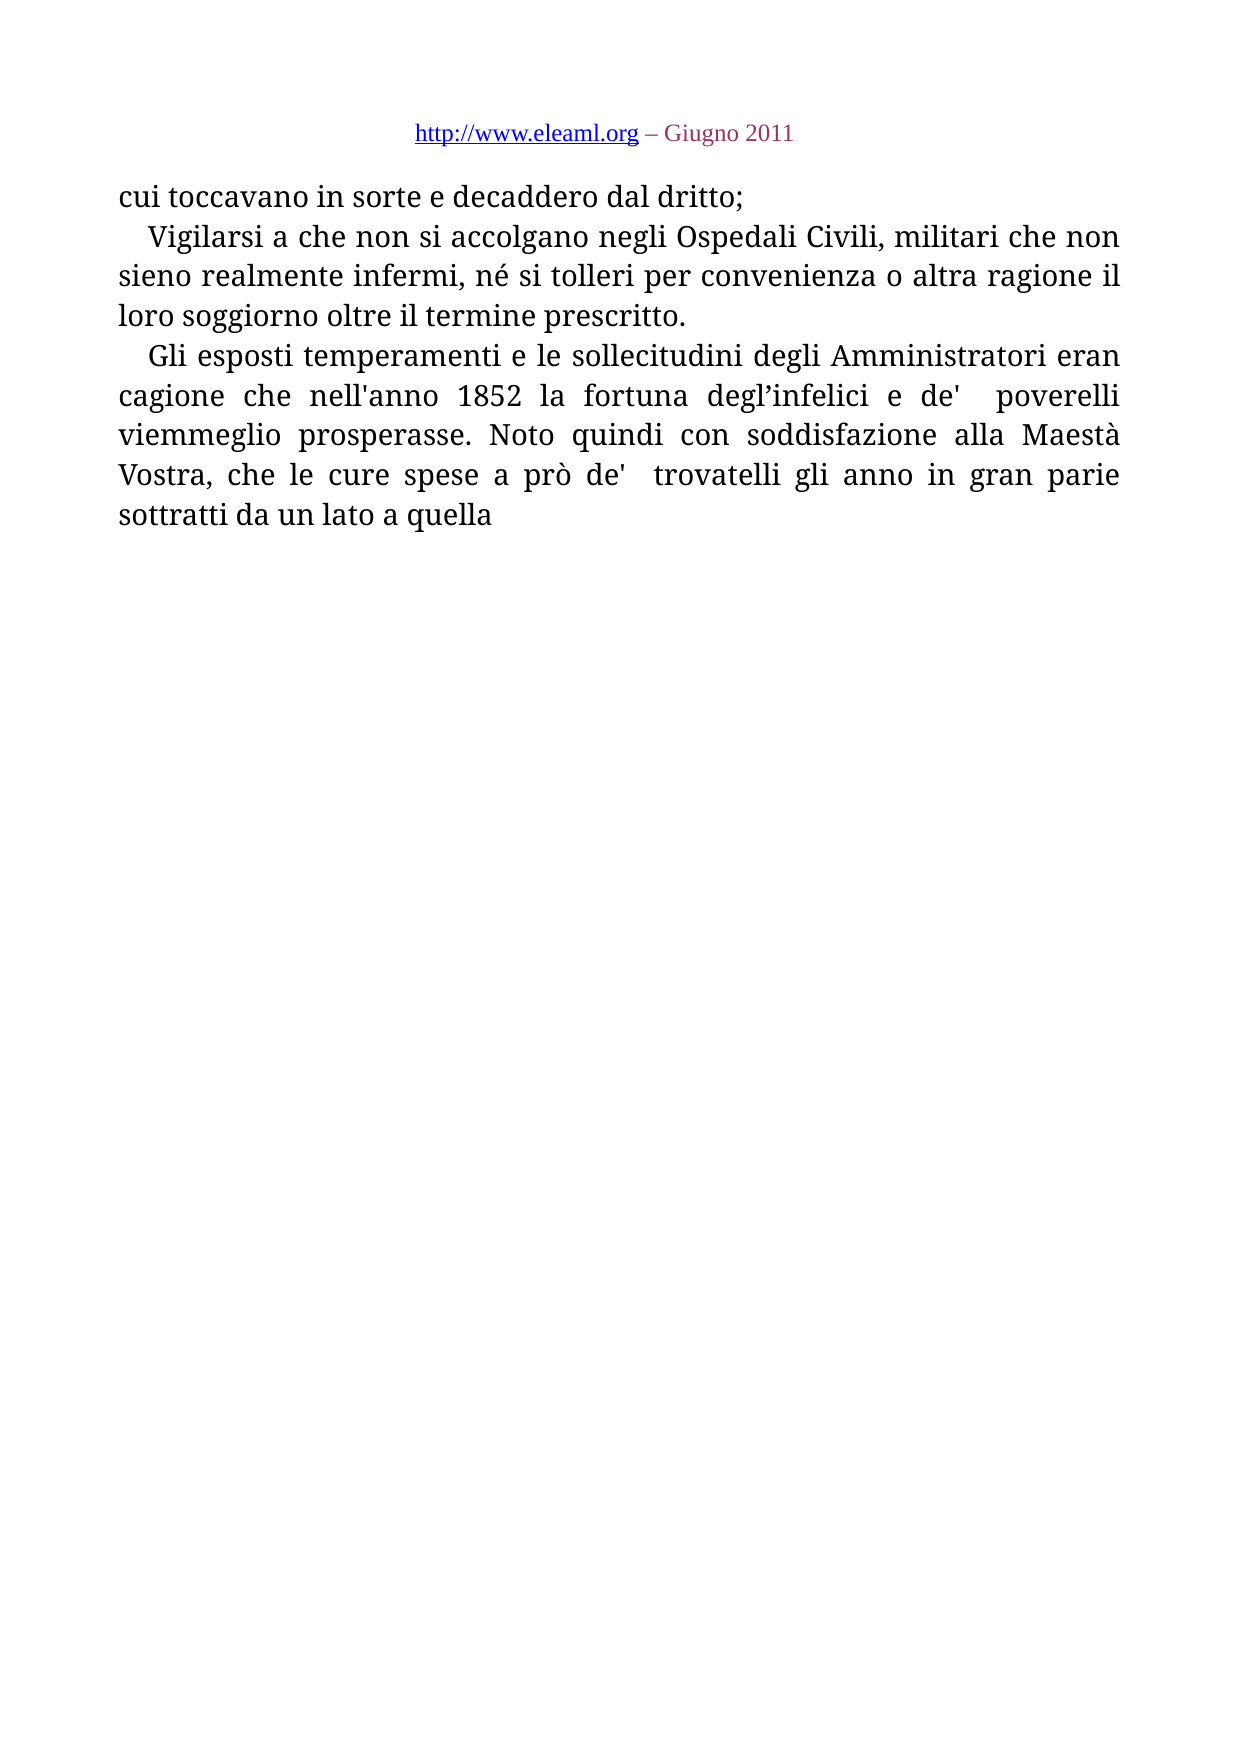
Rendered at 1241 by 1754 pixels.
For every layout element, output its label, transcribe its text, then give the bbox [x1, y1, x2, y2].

text Gli esposti temperamenti e le sollecitudini degli Amministratori eran cagione che nell'anno 1852 la fortuna degl’infelici e de' poverelli viemmeglio prosperasse. Noto quindi con soddisfazione alla Maestà Vostra, che le cure spese a prò de' trovatelli gli anno in gran parie sottratti da un lato a quella [118, 335, 1122, 533]
text cui toccavano in sorte e decaddero dal dritto; [118, 176, 1122, 216]
text Vigilarsi a che non si accolgano negli Ospedali Civili, militari che non sieno realmente infermi, né si tolleri per convenienza o altra ragione il loro soggiorno oltre il termine prescritto. [118, 216, 1122, 335]
